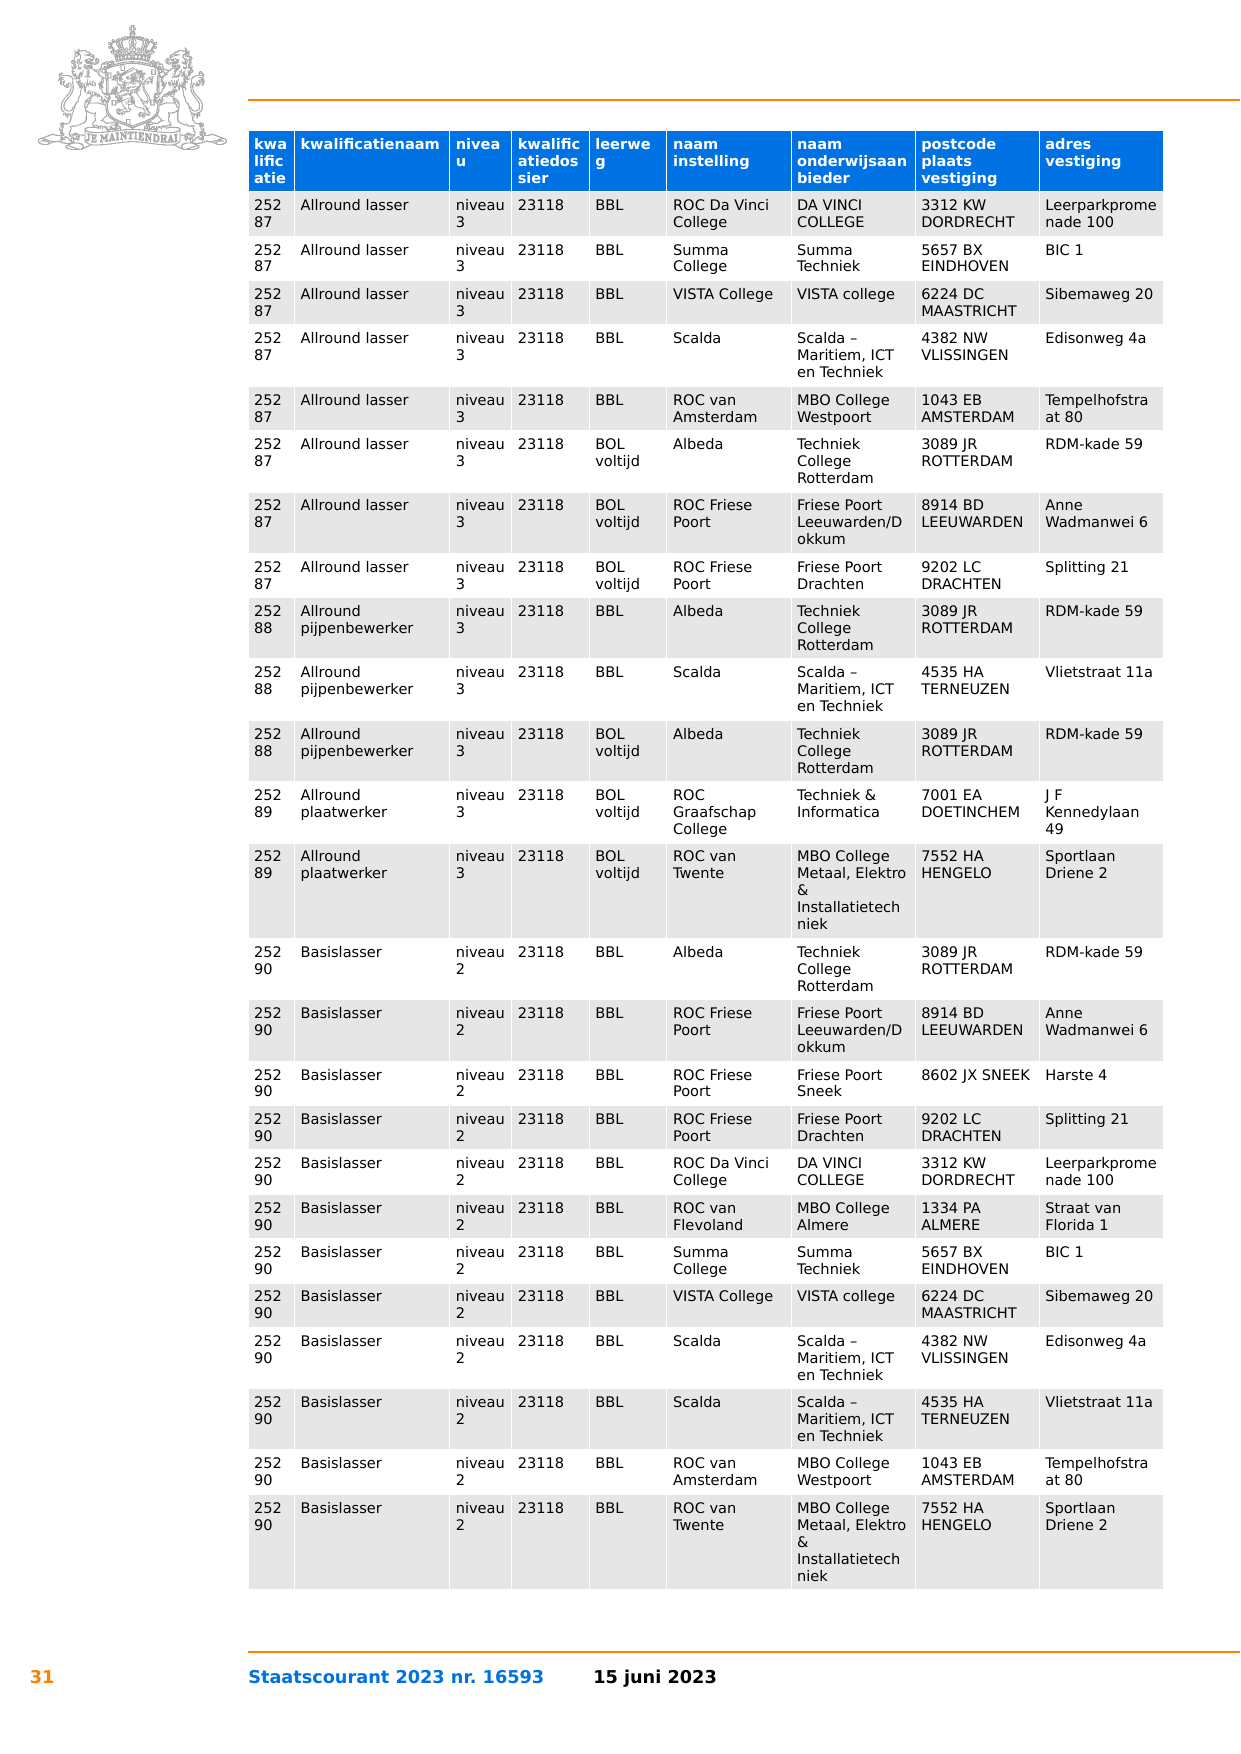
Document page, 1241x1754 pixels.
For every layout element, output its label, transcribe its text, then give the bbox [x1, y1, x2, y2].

table_cell Straat van Florida 1 [1040, 1195, 1163, 1238]
table_cell 23118 [512, 1495, 589, 1589]
table_cell 23118 [512, 844, 589, 938]
table_cell 25290 [249, 1451, 294, 1494]
table_cell ROC van Amsterdam [667, 387, 791, 430]
table_cell Scalda – Maritiem, ICT en Techniek [792, 1389, 915, 1449]
table_cell Friese Poort Leeuwarden/Dokkum [792, 1000, 915, 1061]
table_cell 9202 LC DRACHTEN [916, 1106, 1039, 1149]
table_cell Friese Poort Drachten [792, 554, 915, 597]
table_cell niveau 3 [450, 387, 511, 430]
table_cell 23118 [512, 1284, 589, 1327]
table_cell 23118 [512, 1328, 589, 1388]
table_cell 8602 JX SNEEK [916, 1062, 1039, 1105]
table_cell RDM-kade 59 [1040, 939, 1163, 999]
table_cell Basislasser [295, 1328, 449, 1388]
table_cell BBL [590, 1284, 666, 1327]
table_cell niveau 3 [450, 721, 511, 781]
table_cell 7001 EA DOETINCHEM [916, 782, 1039, 843]
table_cell niveau 2 [450, 1328, 511, 1388]
table_cell niveau 2 [450, 1239, 511, 1282]
table_cell BBL [590, 1062, 666, 1105]
table_cell 25290 [249, 1062, 294, 1105]
table_cell 25290 [249, 1284, 294, 1327]
table_cell Albeda [667, 598, 791, 658]
table_cell BBL [590, 387, 666, 430]
table_cell 5657 BX EINDHOVEN [916, 1239, 1039, 1282]
table_cell MBO College Westpoort [792, 387, 915, 430]
table_cell Allround lasser [295, 431, 449, 491]
table_cell 23118 [512, 192, 589, 236]
table_cell BBL [590, 325, 666, 386]
table_cell niveau 2 [450, 1062, 511, 1105]
table_cell Allround lasser [295, 493, 449, 553]
table_cell 23118 [512, 387, 589, 430]
table_cell Basislasser [295, 1062, 449, 1105]
table_cell BBL [590, 1328, 666, 1388]
table_cell VISTA College [667, 281, 791, 324]
table_cell 1043 EB AMSTERDAM [916, 387, 1039, 430]
table_cell niveau 3 [450, 237, 511, 280]
table_cell Anne Wadmanwei 6 [1040, 493, 1163, 553]
table_cell BBL [590, 1106, 666, 1149]
table_cell 25290 [249, 1495, 294, 1589]
table_cell BBL [590, 1495, 666, 1589]
table_cell Allround pijpenbewerker [295, 598, 449, 658]
table_cell 1043 EB AMSTERDAM [916, 1451, 1039, 1494]
table_cell niveau 3 [450, 598, 511, 658]
table_cell BBL [590, 1150, 666, 1194]
table_cell DA VINCI COLLEGE [792, 1150, 915, 1194]
table_cell 25290 [249, 1150, 294, 1194]
table_cell Basislasser [295, 1150, 449, 1194]
table_cell BBL [590, 1000, 666, 1061]
table_cell ROC van Flevoland [667, 1195, 791, 1238]
table_cell Friese Poort Drachten [792, 1106, 915, 1149]
table_cell 4382 NW VLISSINGEN [916, 325, 1039, 386]
table_header kwalificatie [249, 131, 294, 191]
table_cell Basislasser [295, 1451, 449, 1494]
table_cell Techniek College Rotterdam [792, 721, 915, 781]
table_cell Anne Wadmanwei 6 [1040, 1000, 1163, 1061]
table_cell Albeda [667, 939, 791, 999]
table_cell Leerparkpromenade 100 [1040, 192, 1163, 236]
table_cell Summa College [667, 1239, 791, 1282]
table_cell Edisonweg 4a [1040, 1328, 1163, 1388]
table_cell 8914 BD LEEUWARDEN [916, 1000, 1039, 1061]
table_cell BBL [590, 660, 666, 720]
table_cell BBL [590, 598, 666, 658]
table_cell BOL voltijd [590, 844, 666, 938]
table_cell Basislasser [295, 1239, 449, 1282]
table_cell Techniek & Informatica [792, 782, 915, 843]
table_cell niveau 2 [450, 1000, 511, 1061]
table_cell 6224 DC MAASTRICHT [916, 281, 1039, 324]
table_cell 25290 [249, 1106, 294, 1149]
table_cell 3089 JR ROTTERDAM [916, 721, 1039, 781]
table_cell niveau 2 [450, 1495, 511, 1589]
table_cell 25290 [249, 1328, 294, 1388]
table_cell Allround lasser [295, 237, 449, 280]
table_cell Summa Techniek [792, 1239, 915, 1282]
table_cell niveau 3 [450, 660, 511, 720]
table_cell VISTA college [792, 281, 915, 324]
table_cell 23118 [512, 554, 589, 597]
table_cell niveau 3 [450, 554, 511, 597]
table_cell BOL voltijd [590, 782, 666, 843]
table_cell ROC van Twente [667, 1495, 791, 1589]
table_cell ROC Friese Poort [667, 1000, 791, 1061]
table_cell 25290 [249, 1239, 294, 1282]
table_cell 23118 [512, 431, 589, 491]
table_cell Sportlaan Driene 2 [1040, 1495, 1163, 1589]
table_cell 23118 [512, 1195, 589, 1238]
table_cell Allround plaatwerker [295, 782, 449, 843]
table_cell ROC Da Vinci College [667, 1150, 791, 1194]
table_cell 25289 [249, 844, 294, 938]
table_cell ROC Friese Poort [667, 493, 791, 553]
table_cell Summa College [667, 237, 791, 280]
table_cell niveau 2 [450, 1150, 511, 1194]
table_cell Techniek College Rotterdam [792, 431, 915, 491]
table_cell VISTA College [667, 1284, 791, 1327]
table_cell niveau 3 [450, 325, 511, 386]
table_cell Friese Poort Sneek [792, 1062, 915, 1105]
table_cell 25290 [249, 939, 294, 999]
table_header kwalificatienaam [295, 131, 449, 191]
table_cell 23118 [512, 1106, 589, 1149]
table_cell niveau 3 [450, 493, 511, 553]
table_cell Tempelhofstraat 80 [1040, 1451, 1163, 1494]
table_header adres vestiging [1040, 131, 1163, 191]
table_cell MBO College Metaal, Elektro & Installatietechniek [792, 844, 915, 938]
table_cell 4382 NW VLISSINGEN [916, 1328, 1039, 1388]
table_cell BOL voltijd [590, 554, 666, 597]
table_cell niveau 3 [450, 281, 511, 324]
table_cell niveau 3 [450, 431, 511, 491]
table_cell BOL voltijd [590, 431, 666, 491]
table_cell Scalda – Maritiem, ICT en Techniek [792, 1328, 915, 1388]
table_cell Basislasser [295, 1000, 449, 1061]
table_cell Scalda – Maritiem, ICT en Techniek [792, 660, 915, 720]
table_cell Allround lasser [295, 281, 449, 324]
table_cell 23118 [512, 939, 589, 999]
table_header naam onderwijsaanbieder [792, 131, 915, 191]
table_cell BBL [590, 1195, 666, 1238]
table_cell 23118 [512, 660, 589, 720]
table_cell Albeda [667, 431, 791, 491]
table_cell Scalda [667, 325, 791, 386]
table_cell ROC Da Vinci College [667, 192, 791, 236]
table_cell ROC Friese Poort [667, 554, 791, 597]
table_cell BIC 1 [1040, 237, 1163, 280]
table_header leerweg [590, 131, 666, 191]
table_cell niveau 2 [450, 1284, 511, 1327]
table_cell Basislasser [295, 1495, 449, 1589]
table_cell niveau 2 [450, 939, 511, 999]
table_cell Allround lasser [295, 387, 449, 430]
table_cell BBL [590, 939, 666, 999]
table_cell 25290 [249, 1389, 294, 1449]
table_cell niveau 2 [450, 1451, 511, 1494]
table_cell 23118 [512, 721, 589, 781]
table_cell 3312 KW DORDRECHT [916, 192, 1039, 236]
table_cell 23118 [512, 782, 589, 843]
table_cell 25287 [249, 325, 294, 386]
table_cell Sibemaweg 20 [1040, 281, 1163, 324]
table_header naam instelling [667, 131, 791, 191]
table_cell Leerparkpromenade 100 [1040, 1150, 1163, 1194]
table_cell 9202 LC DRACHTEN [916, 554, 1039, 597]
table_cell BBL [590, 1239, 666, 1282]
table_header kwalificatiedossier [512, 131, 589, 191]
table_cell 25288 [249, 660, 294, 720]
table_cell 25287 [249, 493, 294, 553]
table_cell Scalda – Maritiem, ICT en Techniek [792, 325, 915, 386]
table_cell Allround lasser [295, 192, 449, 236]
table_cell BBL [590, 192, 666, 236]
table_cell ROC Graafschap College [667, 782, 791, 843]
table_cell 7552 HA HENGELO [916, 844, 1039, 938]
table_cell 23118 [512, 1000, 589, 1061]
table_cell Allround pijpenbewerker [295, 721, 449, 781]
table_cell 6224 DC MAASTRICHT [916, 1284, 1039, 1327]
table_cell 3312 KW DORDRECHT [916, 1150, 1039, 1194]
table_cell 23118 [512, 325, 589, 386]
table_cell ROC Friese Poort [667, 1106, 791, 1149]
table_cell Basislasser [295, 1195, 449, 1238]
table_cell 23118 [512, 598, 589, 658]
table_cell Scalda [667, 1328, 791, 1388]
table_cell Friese Poort Leeuwarden/Dokkum [792, 493, 915, 553]
table_cell 25288 [249, 721, 294, 781]
table_cell Allround pijpenbewerker [295, 660, 449, 720]
table_cell MBO College Westpoort [792, 1451, 915, 1494]
table_cell Harste 4 [1040, 1062, 1163, 1105]
table_cell BOL voltijd [590, 721, 666, 781]
table_cell 23118 [512, 1389, 589, 1449]
table_cell Summa Techniek [792, 237, 915, 280]
table_cell 8914 BD LEEUWARDEN [916, 493, 1039, 553]
table_cell 23118 [512, 493, 589, 553]
table_cell 3089 JR ROTTERDAM [916, 431, 1039, 491]
table_cell Techniek College Rotterdam [792, 598, 915, 658]
table_cell Allround lasser [295, 554, 449, 597]
table_cell VISTA college [792, 1284, 915, 1327]
picture [38, 25, 227, 150]
table_cell Scalda [667, 660, 791, 720]
table_cell BOL voltijd [590, 493, 666, 553]
table_cell RDM-kade 59 [1040, 721, 1163, 781]
table_header niveau [450, 131, 511, 191]
table_cell Allround plaatwerker [295, 844, 449, 938]
table_cell 23118 [512, 1062, 589, 1105]
table_cell niveau 2 [450, 1106, 511, 1149]
table_cell Sibemaweg 20 [1040, 1284, 1163, 1327]
table_cell Allround lasser [295, 325, 449, 386]
table_cell J F Kennedylaan 49 [1040, 782, 1163, 843]
table_cell ROC Friese Poort [667, 1062, 791, 1105]
table_cell niveau 2 [450, 1389, 511, 1449]
table_cell 3089 JR ROTTERDAM [916, 598, 1039, 658]
table_cell Scalda [667, 1389, 791, 1449]
table_cell BBL [590, 237, 666, 280]
table_cell 25287 [249, 281, 294, 324]
table_cell BBL [590, 281, 666, 324]
table_cell 23118 [512, 237, 589, 280]
table_cell 1334 PA ALMERE [916, 1195, 1039, 1238]
table_cell 25287 [249, 431, 294, 491]
table_cell RDM-kade 59 [1040, 431, 1163, 491]
table_cell MBO College Almere [792, 1195, 915, 1238]
table_cell 25290 [249, 1000, 294, 1061]
table_cell Vlietstraat 11a [1040, 1389, 1163, 1449]
table_cell 5657 BX EINDHOVEN [916, 237, 1039, 280]
table_cell BBL [590, 1389, 666, 1449]
table_cell 23118 [512, 1451, 589, 1494]
table_cell BBL [590, 1451, 666, 1494]
table_cell Basislasser [295, 1389, 449, 1449]
table_cell Vlietstraat 11a [1040, 660, 1163, 720]
table_cell niveau 3 [450, 782, 511, 843]
table_cell 23118 [512, 1239, 589, 1282]
table_cell niveau 3 [450, 844, 511, 938]
table_cell Basislasser [295, 1284, 449, 1327]
table_cell 25289 [249, 782, 294, 843]
table_cell 3089 JR ROTTERDAM [916, 939, 1039, 999]
table_cell Techniek College Rotterdam [792, 939, 915, 999]
table_cell DA VINCI COLLEGE [792, 192, 915, 236]
table_cell 25290 [249, 1195, 294, 1238]
table_cell Edisonweg 4a [1040, 325, 1163, 386]
table_cell MBO College Metaal, Elektro & Installatietechniek [792, 1495, 915, 1589]
table_cell 4535 HA TERNEUZEN [916, 1389, 1039, 1449]
table_header postcode plaats vestiging [916, 131, 1039, 191]
table_cell 25287 [249, 192, 294, 236]
table_cell Basislasser [295, 939, 449, 999]
table_cell ROC van Twente [667, 844, 791, 938]
table_cell 25287 [249, 387, 294, 430]
table_cell Albeda [667, 721, 791, 781]
table_cell Splitting 21 [1040, 554, 1163, 597]
table_cell 7552 HA HENGELO [916, 1495, 1039, 1589]
table_cell 25287 [249, 237, 294, 280]
table_cell RDM-kade 59 [1040, 598, 1163, 658]
table_cell 23118 [512, 1150, 589, 1194]
table_cell niveau 3 [450, 192, 511, 236]
table_cell 25288 [249, 598, 294, 658]
table_cell Sportlaan Driene 2 [1040, 844, 1163, 938]
table_cell 25287 [249, 554, 294, 597]
table_cell BIC 1 [1040, 1239, 1163, 1282]
table_cell Splitting 21 [1040, 1106, 1163, 1149]
table_cell 23118 [512, 281, 589, 324]
table_cell Tempelhofstraat 80 [1040, 387, 1163, 430]
table_cell ROC van Amsterdam [667, 1451, 791, 1494]
table_cell 4535 HA TERNEUZEN [916, 660, 1039, 720]
table_cell Basislasser [295, 1106, 449, 1149]
table_cell niveau 2 [450, 1195, 511, 1238]
